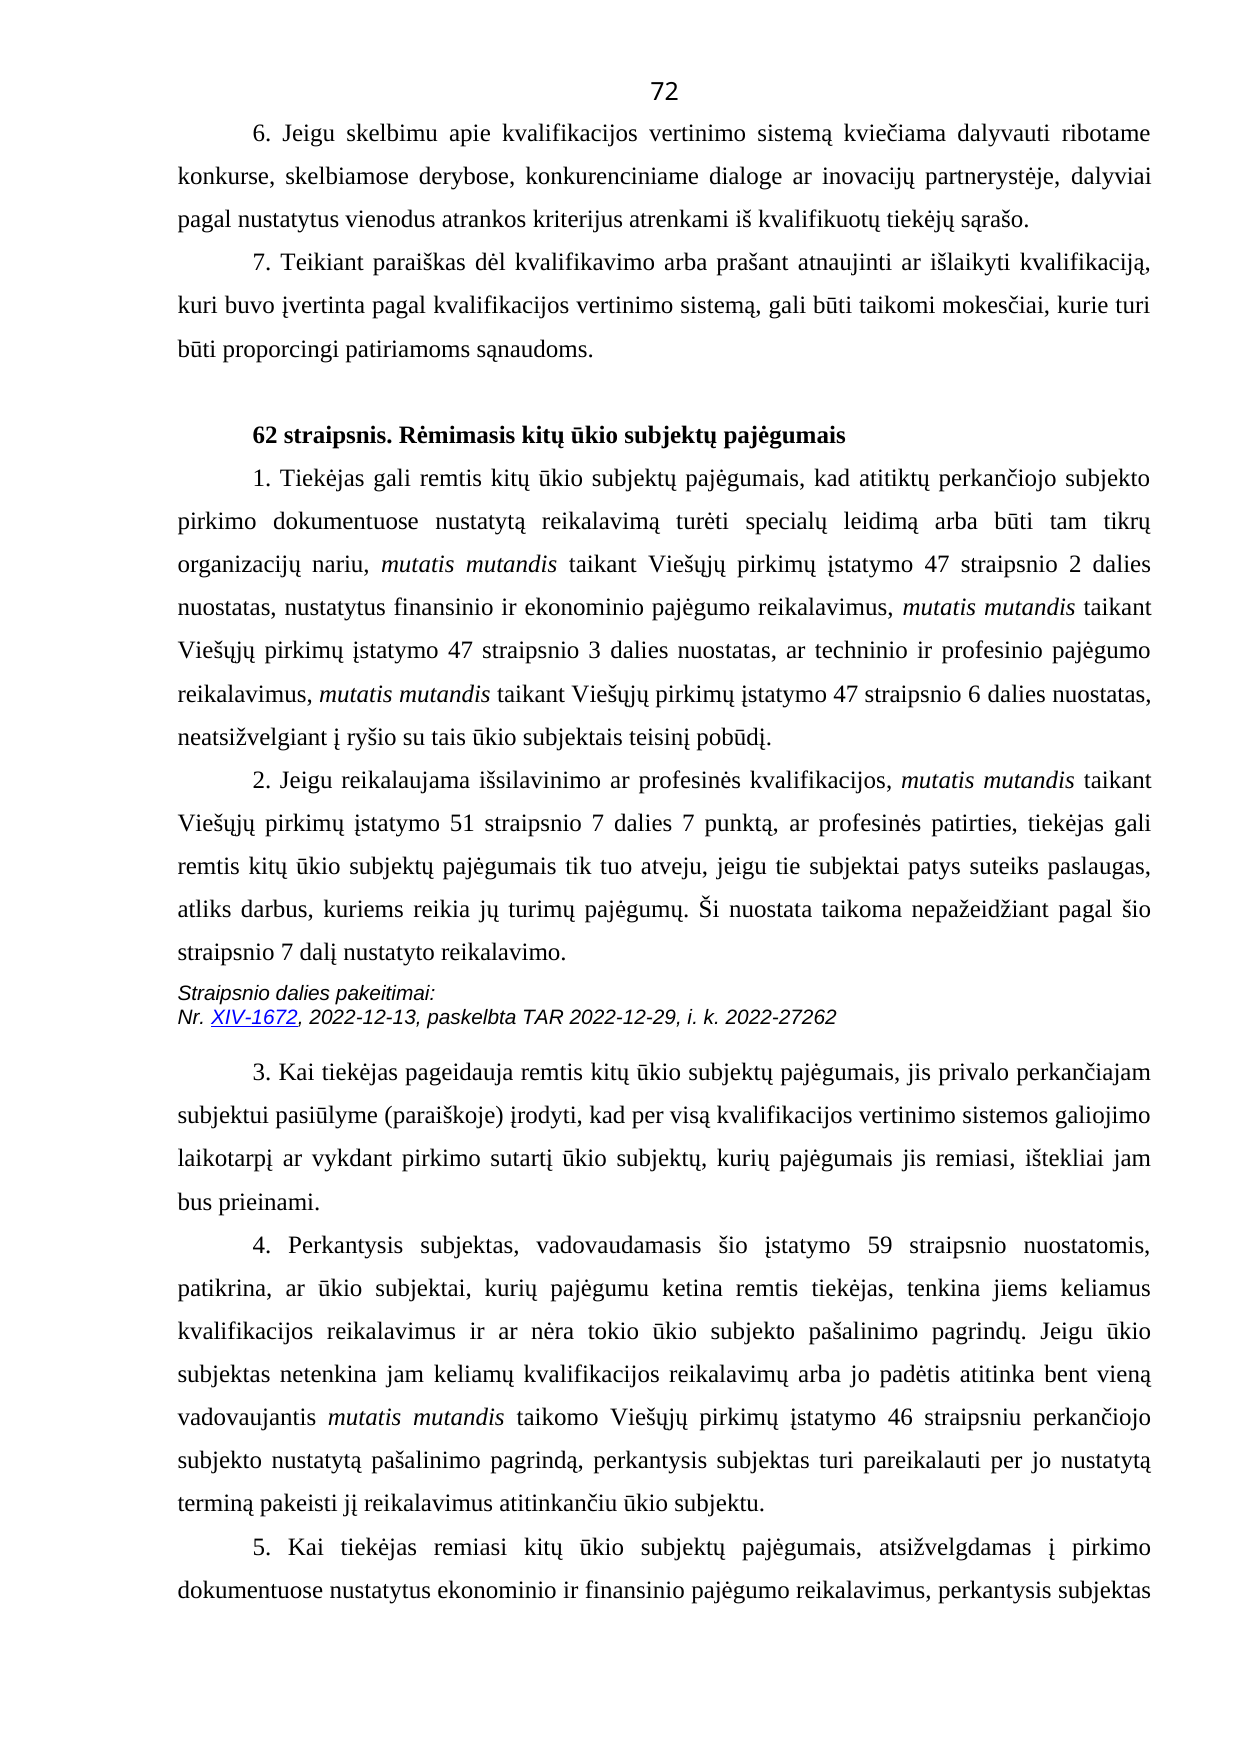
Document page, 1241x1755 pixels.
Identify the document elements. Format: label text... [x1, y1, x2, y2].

text 7. Teikiant paraiškas dėl kvalifikavimo arba prašant atnaujinti ar išlaikyti kvalifikaciją, kuri buvo įvertinta pagal kvalifikacijos vertinimo sistemą, gali būti taikomi mokesčiai, kurie turi būti proporcingi patiriamoms sąnaudoms. [177, 247, 1152, 362]
text Nr. XIV-1672, 2022-12-13, paskelbta TAR 2022-12-29, i. k. 2022-27262 [177, 1004, 1152, 1028]
text 1. Tiekėjas gali remtis kitų ūkio subjektų pajėgumais, kad atitiktų perkančiojo subjekto pirkimo dokumentuose nustatytą reikalavimą turėti specialų leidimą arba būti tam tikrų organizacijų nariu, mutatis mutandis taikant Viešųjų pirkimų įstatymo 47 straipsnio 2 dalies nuostatas, nustatytus finansinio ir ekonominio pajėgumo reikalavimus, mutatis mutandis taikant Viešųjų pirkimų įstatymo 47 straipsnio 3 dalies nuostatas, ar techninio ir profesinio pajėgumo reikalavimus, mutatis mutandis taikant Viešųjų pirkimų įstatymo 47 straipsnio 6 dalies nuostatas, neatsižvelgiant į ryšio su tais ūkio subjektais teisinį pobūdį. [177, 463, 1152, 751]
text 6. Jeigu skelbimu apie kvalifikacijos vertinimo sistemą kviečiama dalyvauti ribotame konkurse, skelbiamose derybose, konkurenciniame dialoge ar inovacijų partnerystėje, dalyviai pagal nustatytus vienodus atrankos kriterijus atrenkami iš kvalifikuotų tiekėjų sąrašo. [177, 118, 1152, 233]
text 4. Perkantysis subjektas, vadovaudamasis šio įstatymo 59 straipsnio nuostatomis, patikrina, ar ūkio subjektai, kurių pajėgumu ketina remtis tiekėjas, tenkina jiems keliamus kvalifikacijos reikalavimus ir ar nėra tokio ūkio subjekto pašalinimo pagrindų. Jeigu ūkio subjektas netenkina jam keliamų kvalifikacijos reikalavimų arba jo padėtis atitinka bent vieną vadovaujantis mutatis mutandis taikomo Viešųjų pirkimų įstatymo 46 straipsniu perkančiojo subjekto nustatytą pašalinimo pagrindą, perkantysis subjektas turi pareikalauti per jo nustatytą terminą pakeisti jį reikalavimus atitinkančiu ūkio subjektu. [177, 1230, 1152, 1517]
text 5. Kai tiekėjas remiasi kitų ūkio subjektų pajėgumais, atsižvelgdamas į pirkimo dokumentuose nustatytus ekonominio ir finansinio pajėgumo reikalavimus, perkantysis subjektas [177, 1532, 1152, 1603]
text 62 straipsnis. Rėmimasis kitų ūkio subjektų pajėgumais [177, 420, 1152, 449]
text 2. Jeigu reikalaujama išsilavinimo ar profesinės kvalifikacijos, mutatis mutandis taikant Viešųjų pirkimų įstatymo 51 straipsnio 7 dalies 7 punktą, ar profesinės patirties, tiekėjas gali remtis kitų ūkio subjektų pajėgumais tik tuo atveju, jeigu tie subjektai patys suteiks paslaugas, atliks darbus, kuriems reikia jų turimų pajėgumų. Ši nuostata taikoma nepažeidžiant pagal šio straipsnio 7 dalį nustatyto reikalavimo. [177, 765, 1152, 966]
text Straipsnio dalies pakeitimai: [177, 981, 1152, 1004]
text 3. Kai tiekėjas pageidauja remtis kitų ūkio subjektų pajėgumais, jis privalo perkančiajam subjektui pasiūlyme (paraiškoje) įrodyti, kad per visą kvalifikacijos vertinimo sistemos galiojimo laikotarpį ar vykdant pirkimo sutartį ūkio subjektų, kurių pajėgumais jis remiasi, ištekliai jam bus prieinami. [177, 1057, 1152, 1215]
